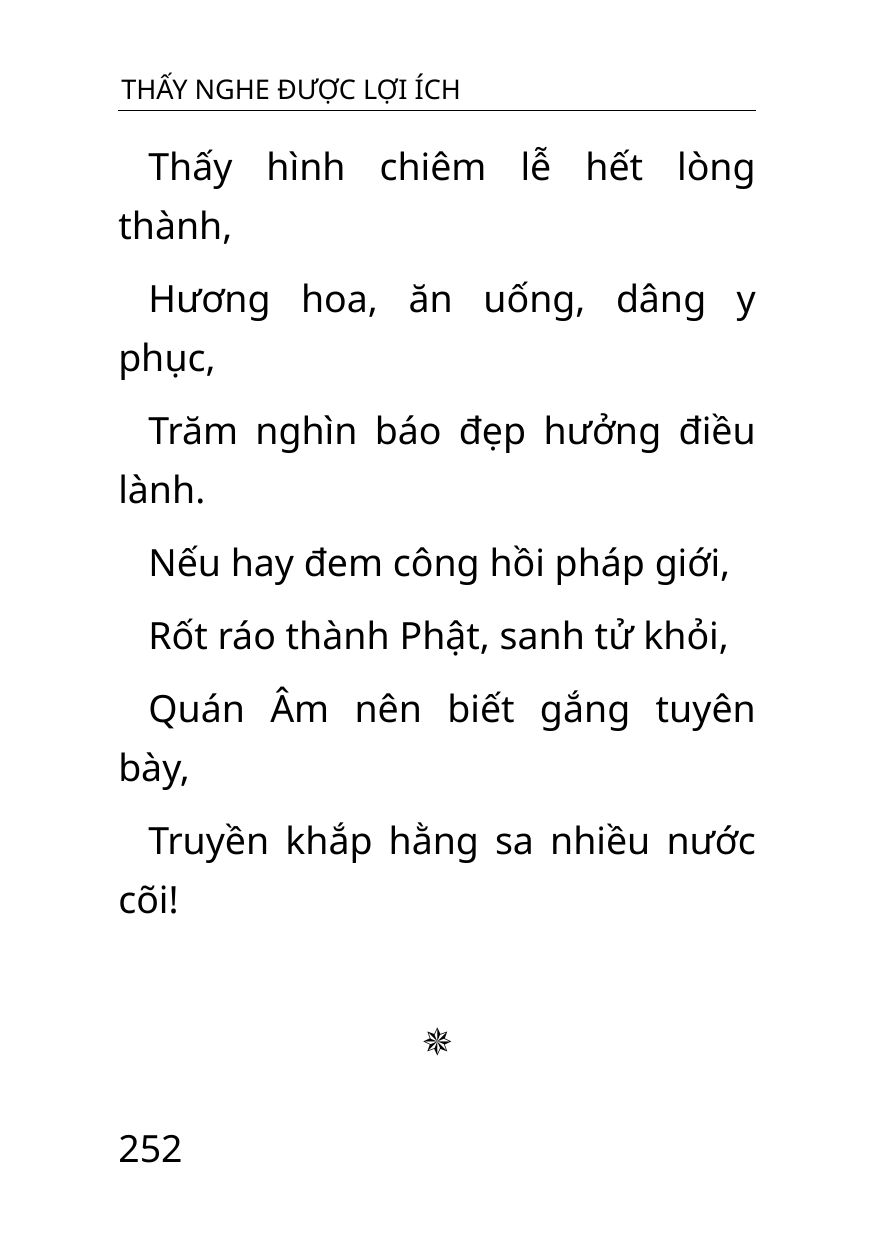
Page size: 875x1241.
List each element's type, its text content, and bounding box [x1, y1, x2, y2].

text Truyền khắp hằng sa nhiều nước cõi! [118, 814, 756, 924]
text Rốt ráo thành Phật, sanh tử khỏi, [118, 609, 756, 660]
text Thấy hình chiêm lễ hết lòng thành, [118, 141, 756, 250]
text 🟑 [118, 1015, 756, 1066]
text Nếu hay đem công hồi pháp giới, [118, 536, 756, 587]
text Hương hoa, ăn uống, dâng y phục, [118, 272, 756, 382]
text Quán Âm nên biết gắng tuyên bày, [118, 683, 756, 792]
text Trăm nghìn báo đẹp hưởng điều lành. [118, 404, 756, 514]
